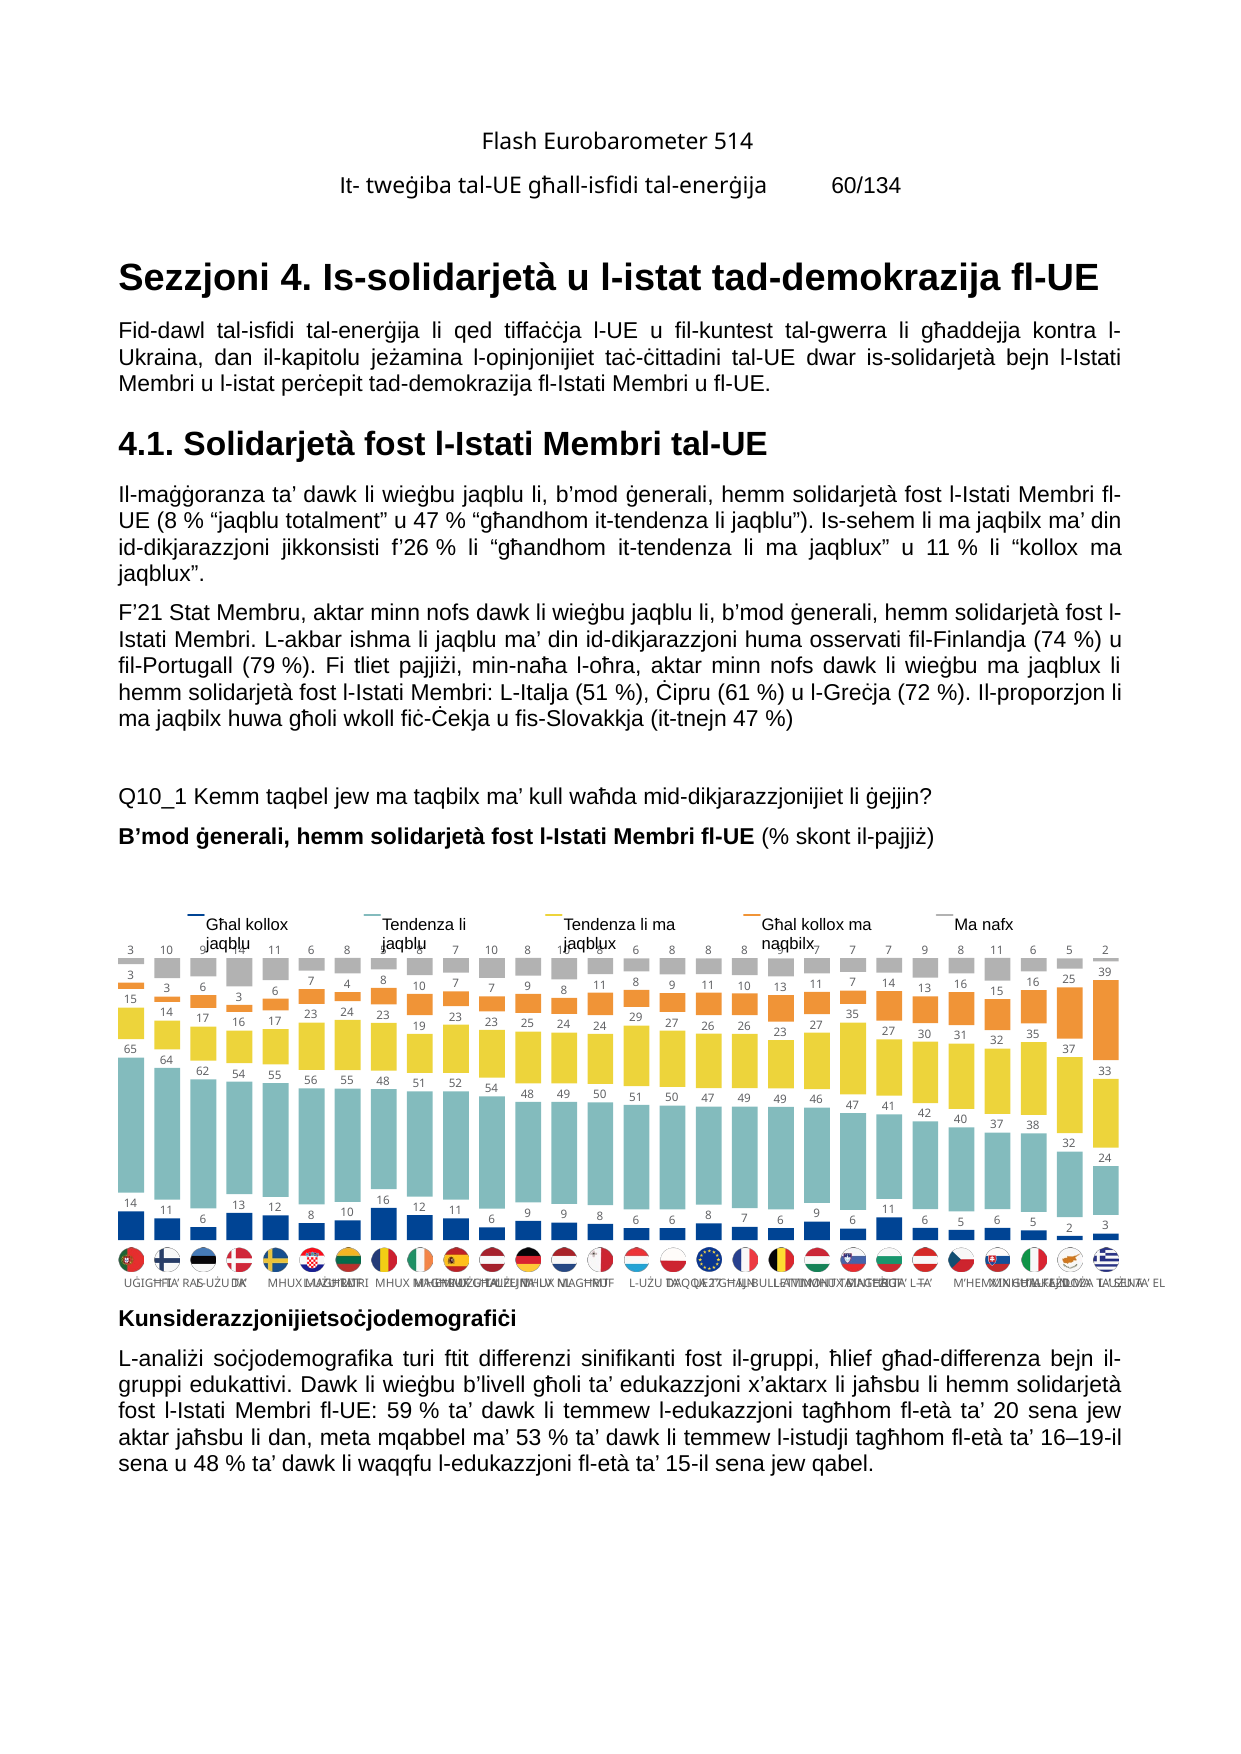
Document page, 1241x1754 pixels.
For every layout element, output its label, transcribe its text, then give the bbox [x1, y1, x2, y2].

picture [479, 1247, 505, 1272]
picture [299, 1247, 325, 1272]
text L-analiżi soċjodemografika turi ftit differenzi sinifikanti fost il-gruppi, ħlief għad-differenza bejn il-gruppi edukattivi. Dawk li wieġbu b’livell għoli ta’ edukazzjoni x’aktarx li jaħsbu li hemm solidarjetà fost l-Istati Membri fl-UE: 59 % ta’ dawk li temmew l-edukazzjoni tagħhom fl-età ta’ 20 sena jew aktar jaħsbu li dan, meta mqabbel ma’ 53 % ta’ dawk li temmew l-istudji tagħhom fl-età ta’ 16–19-il sena u 48 % ta’ dawk li waqqfu l-edukazzjoni fl-età ta’ 15-il sena jew qabel. [118, 1345, 1122, 1476]
picture [948, 1247, 974, 1272]
text Kunsiderazzjonijietsoċjodemografiċi [118, 901, 1122, 1332]
text Q10_1 Kemm taqbel jew ma taqbilx ma’ kull waħda mid-dikjarazzjonijiet li ġejjin? [118, 783, 1122, 810]
picture [876, 1247, 902, 1272]
picture [912, 1247, 938, 1272]
picture [840, 1247, 866, 1272]
picture [335, 1247, 361, 1272]
picture [804, 1247, 830, 1272]
subtitle Sezzjoni 4. Is-solidarjetà u l-istat tad-demokrazija fl-UE [118, 254, 1122, 298]
picture [371, 1247, 397, 1272]
text Fid-dawl tal-isfidi tal-enerġija li qed tiffaċċja l-UE u fil-kuntest tal-gwerra li għaddejja kontra l-Ukraina, dan il-kapitolu jeżamina l-opinjonijiet taċ-ċittadini tal-UE dwar is-solidarjetà bejn l-Istati Membri u l-istat perċepit tad-demokrazija fl-Istati Membri u fl-UE. [118, 317, 1122, 396]
picture [696, 1247, 722, 1272]
picture [154, 1247, 180, 1272]
picture [732, 1247, 758, 1272]
picture [118, 1247, 144, 1272]
picture [1057, 1247, 1083, 1272]
picture [660, 1247, 686, 1272]
picture [624, 1247, 649, 1272]
picture [407, 1247, 433, 1272]
subtitle 4.1. Solidarjetà fost l-Istati Membri tal-UE [118, 423, 1122, 462]
picture [226, 1247, 252, 1272]
picture [551, 1247, 577, 1272]
picture [515, 1247, 541, 1272]
picture [443, 1247, 469, 1272]
picture [263, 1247, 288, 1272]
picture [768, 1247, 794, 1272]
picture [1093, 1247, 1119, 1272]
text Il-maġġoranza ta’ dawk li wieġbu jaqblu li, b’mod ġenerali, hemm solidarjetà fost l-Istati Membri fl-UE (8 % “jaqblu totalment” u 47 % “għandhom it-tendenza li jaqblu”). Is-sehem li ma jaqbilx ma’ din id-dikjarazzjoni jikkonsisti f’26 % li “għandhom it-tendenza li ma jaqblux” u 11 % li “kollox ma jaqblux”. [118, 481, 1122, 586]
picture [587, 1247, 613, 1272]
picture [1021, 1247, 1047, 1272]
picture [190, 1247, 216, 1272]
text B’mod ġenerali, hemm solidarjetà fost l-Istati Membri fl-UE (% skont il-pajjiż) [118, 823, 1122, 849]
picture [985, 1247, 1010, 1272]
text F’21 Stat Membru, aktar minn nofs dawk li wieġbu jaqblu li, b’mod ġenerali, hemm solidarjetà fost l-Istati Membri. L-akbar ishma li jaqblu ma’ din id-dikjarazzjoni huma osservati fil-Finlandja (74 %) u fil-Portugall (79 %). Fi tliet pajjiżi, min-naħa l-oħra, aktar minn nofs dawk li wieġbu ma jaqblux li hemm solidarjetà fost l-Istati Membri: L-Italja (51 %), Ċipru (61 %) u l-Greċja (72 %). Il-proporzjon li ma jaqbilx huwa għoli wkoll fiċ-Ċekja u fis-Slovakkja (it-tnejn 47 %) [118, 599, 1122, 731]
